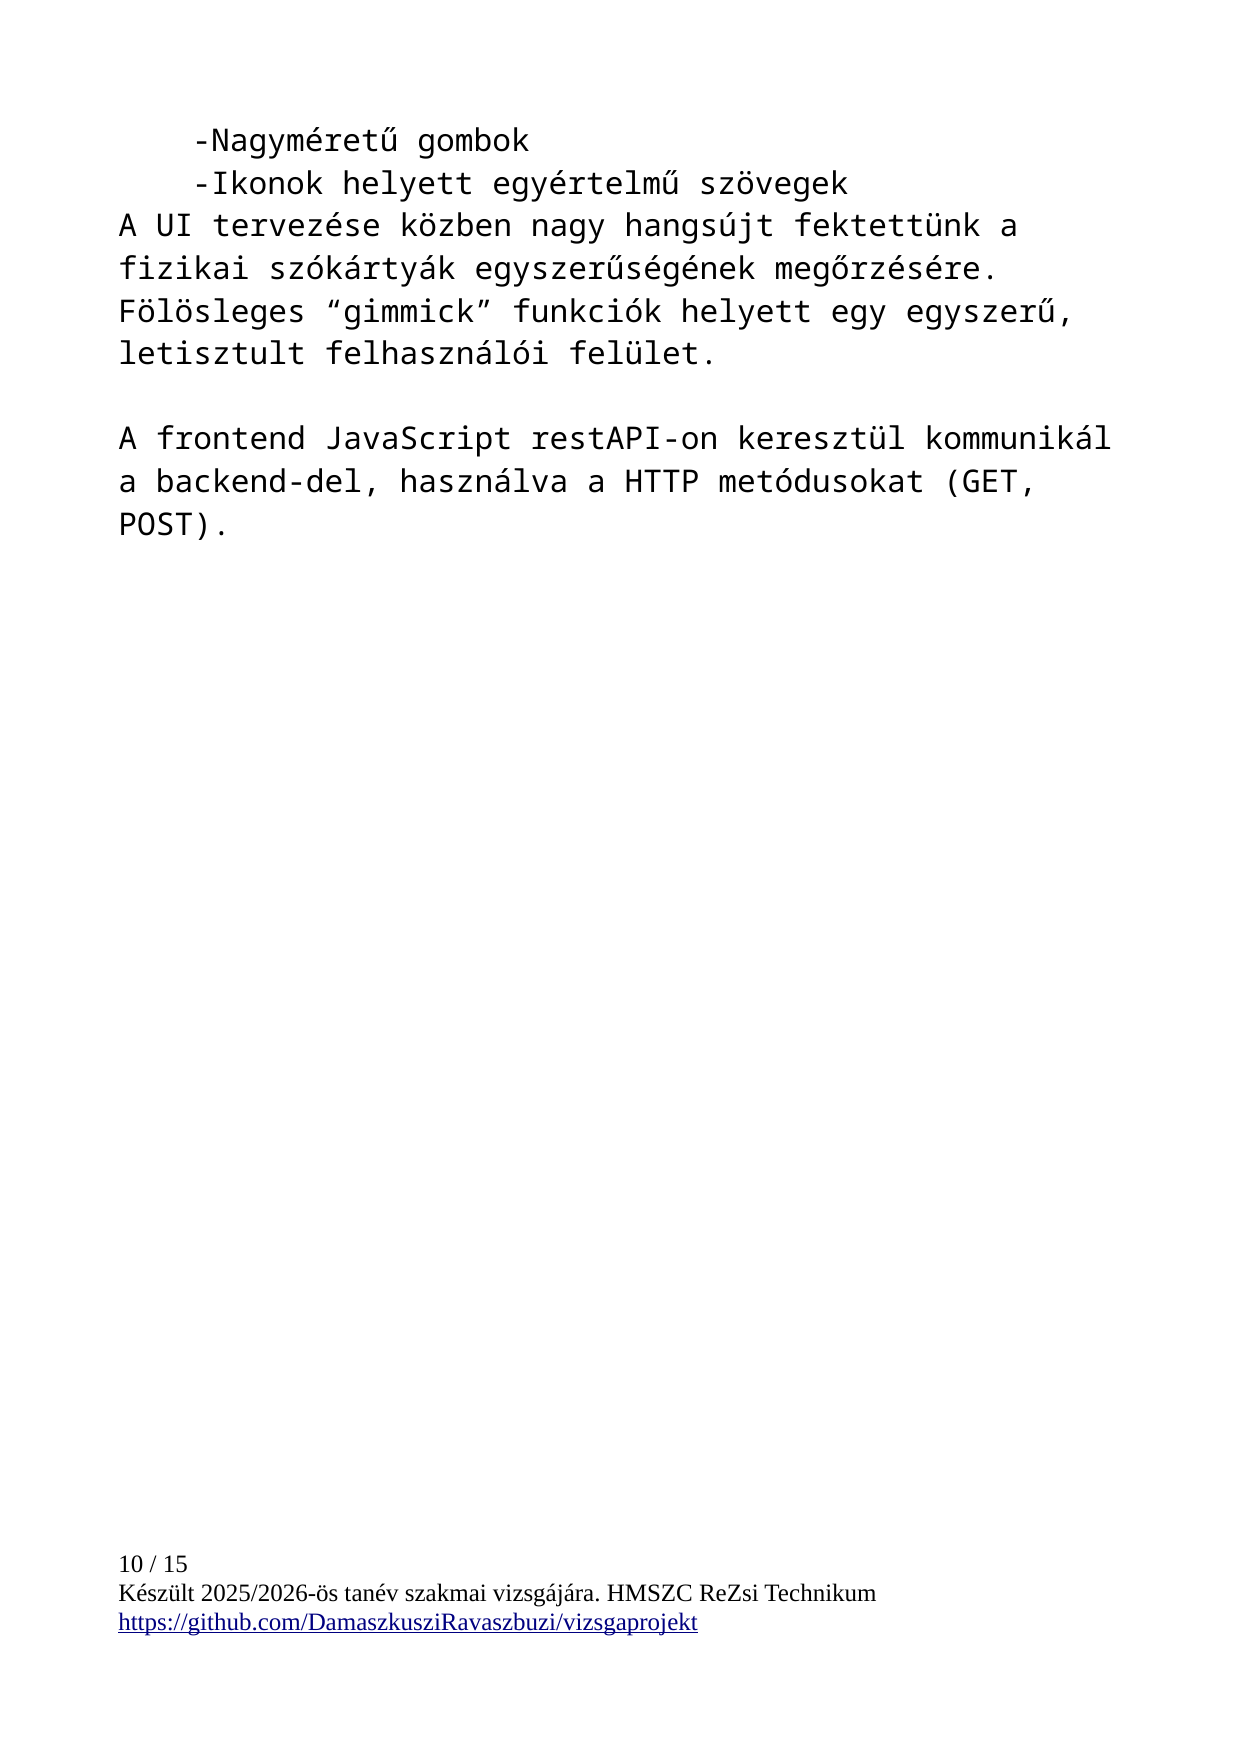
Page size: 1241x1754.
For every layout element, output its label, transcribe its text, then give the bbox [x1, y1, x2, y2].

text -Nagyméretű gombok [118, 118, 1122, 161]
text A UI tervezése közben nagy hangsújt fektettünk a fizikai szókártyák egyszerűségének megőrzésére. Fölösleges “gimmick” funkciók helyett egy egyszerű, letisztult felhasználói felület. [118, 203, 1122, 374]
text A frontend JavaScript restAPI-on keresztül kommunikál a backend-del, használva a HTTP metódusokat (GET, POST). [118, 416, 1122, 544]
text -Ikonok helyett egyértelmű szövegek [118, 161, 1122, 203]
